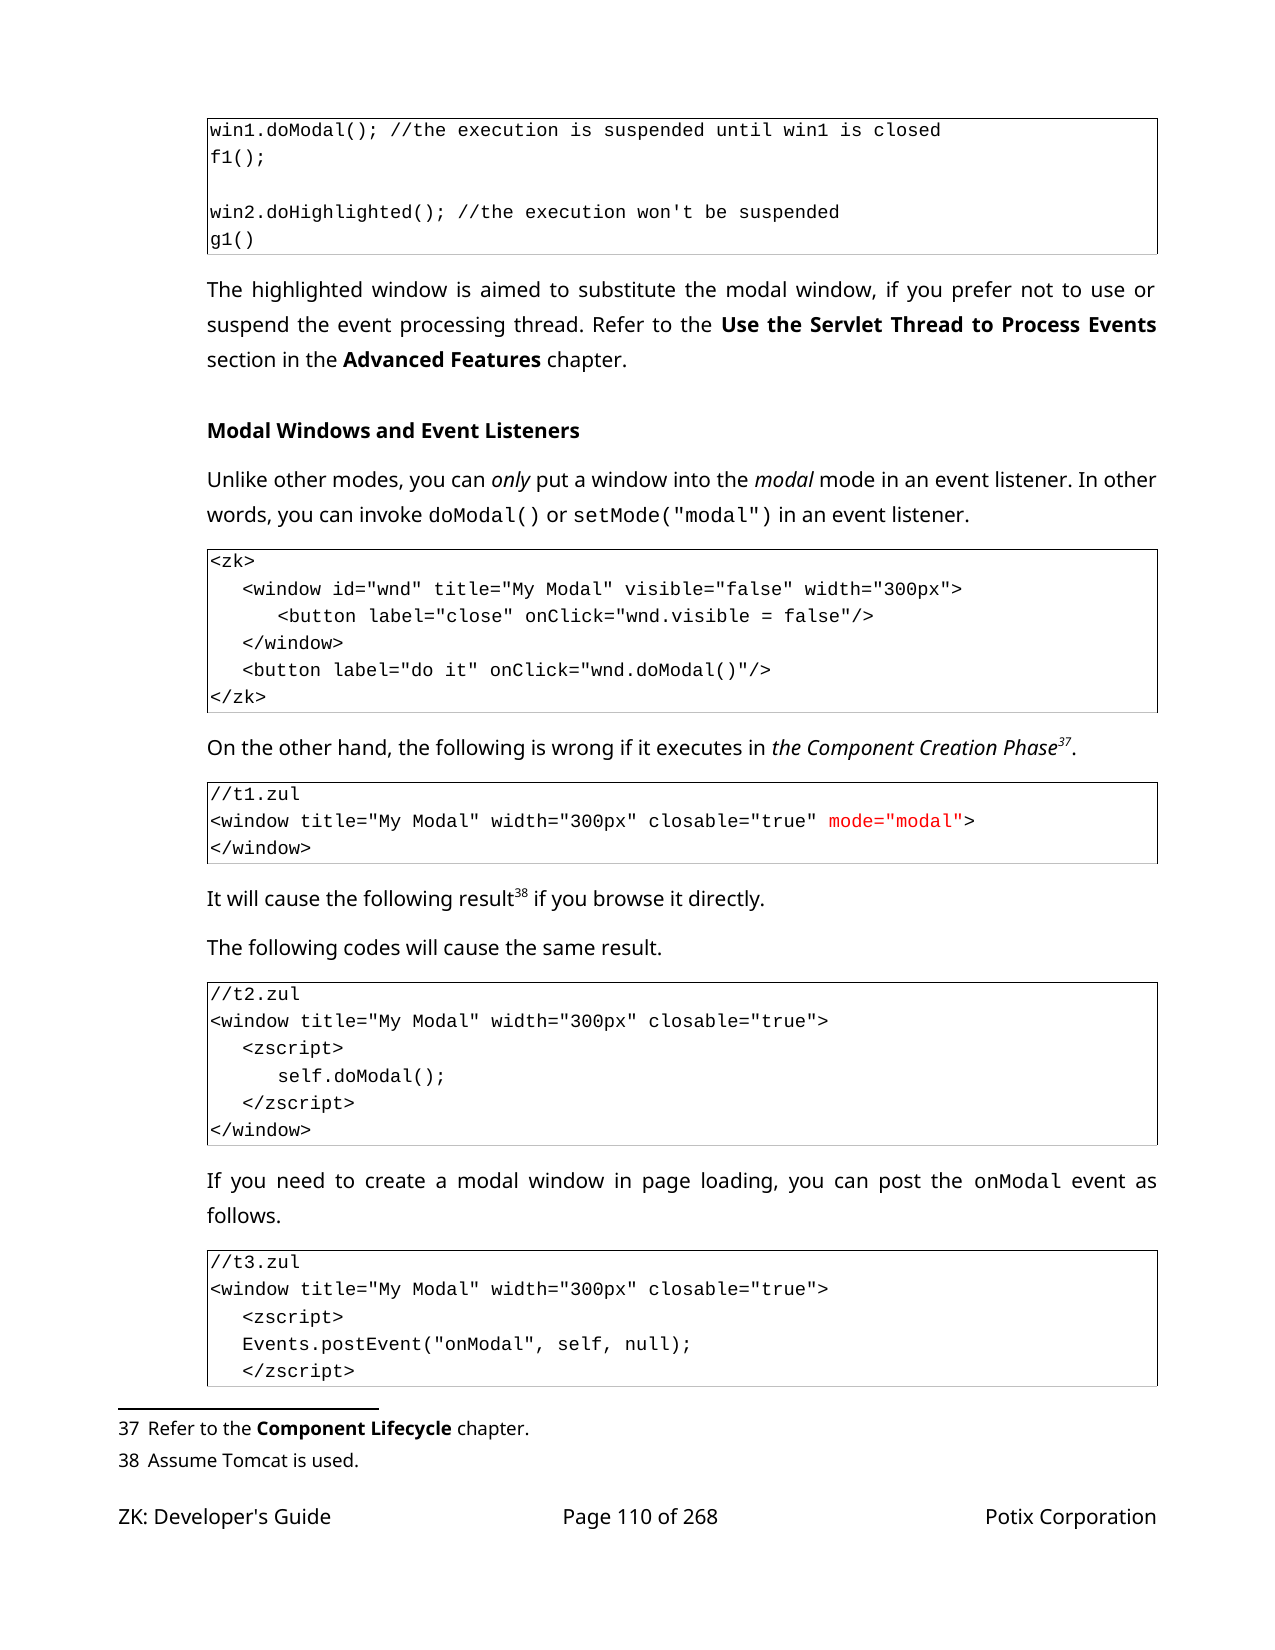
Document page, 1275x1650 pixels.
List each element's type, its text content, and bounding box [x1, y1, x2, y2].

text <button label="close" onClick="wnd.visible = false"/> [208, 603, 1157, 628]
text </zscript> [208, 1091, 1157, 1115]
text <window title="My Modal" width="300px" closable="true"> [208, 1277, 1157, 1302]
text </window> [208, 631, 1157, 655]
text Events.postEvent("onModal", self, null); [208, 1332, 1157, 1356]
text <window id="wnd" title="My Modal" visible="false" width="300px"> [208, 576, 1157, 601]
text The highlighted window is aimed to substitute the modal window, if you prefer not to use or suspend the event processing thread. Refer to the Use the Servlet Thread to Process Events section in the Advanced Features chapter. [207, 275, 1157, 373]
text Assume Tomcat is used. [118, 1447, 1157, 1473]
text </zscript> [208, 1359, 1157, 1386]
text win1.doModal(); //the execution is suspended until win1 is closed [208, 119, 1157, 142]
text </zk> [208, 685, 1157, 712]
text It will cause the following result if you browse it directly. [207, 884, 1157, 912]
text The following codes will cause the same result. [207, 933, 1157, 961]
text //t1.zul [208, 783, 1157, 806]
text //t3.zul [208, 1251, 1157, 1274]
text </window> [208, 836, 1157, 863]
text self.doModal(); [208, 1063, 1157, 1088]
text f1(); [208, 145, 1157, 169]
text </window> [208, 1118, 1157, 1145]
text <zscript> [208, 1304, 1157, 1329]
text Refer to the Component Lifecycle chapter. [118, 1416, 1157, 1441]
text <zk> [208, 550, 1157, 573]
text <window title="My Modal" width="300px" closable="true" mode="modal"> [208, 809, 1157, 833]
text Unlike other modes, you can only put a window into the modal mode in an event listener. In other words, you can invoke doModal() or setMode("modal") in an event listener. [207, 465, 1157, 528]
text //t2.zul [208, 983, 1157, 1006]
subtitle Modal Windows and Event Listeners [207, 416, 1157, 444]
text win2.doHighlighted(); //the execution won't be suspended [208, 200, 1157, 224]
text g1() [208, 227, 1157, 254]
text <window title="My Modal" width="300px" closable="true"> [208, 1009, 1157, 1033]
text <zscript> [208, 1036, 1157, 1061]
text On the other hand, the following is wrong if it executes in the Component Creation Phase. [207, 733, 1157, 761]
text If you need to create a modal window in page loading, you can post the onModal event as follows. [207, 1166, 1157, 1229]
text <button label="do it" onClick="wnd.doModal()"/> [208, 658, 1157, 682]
